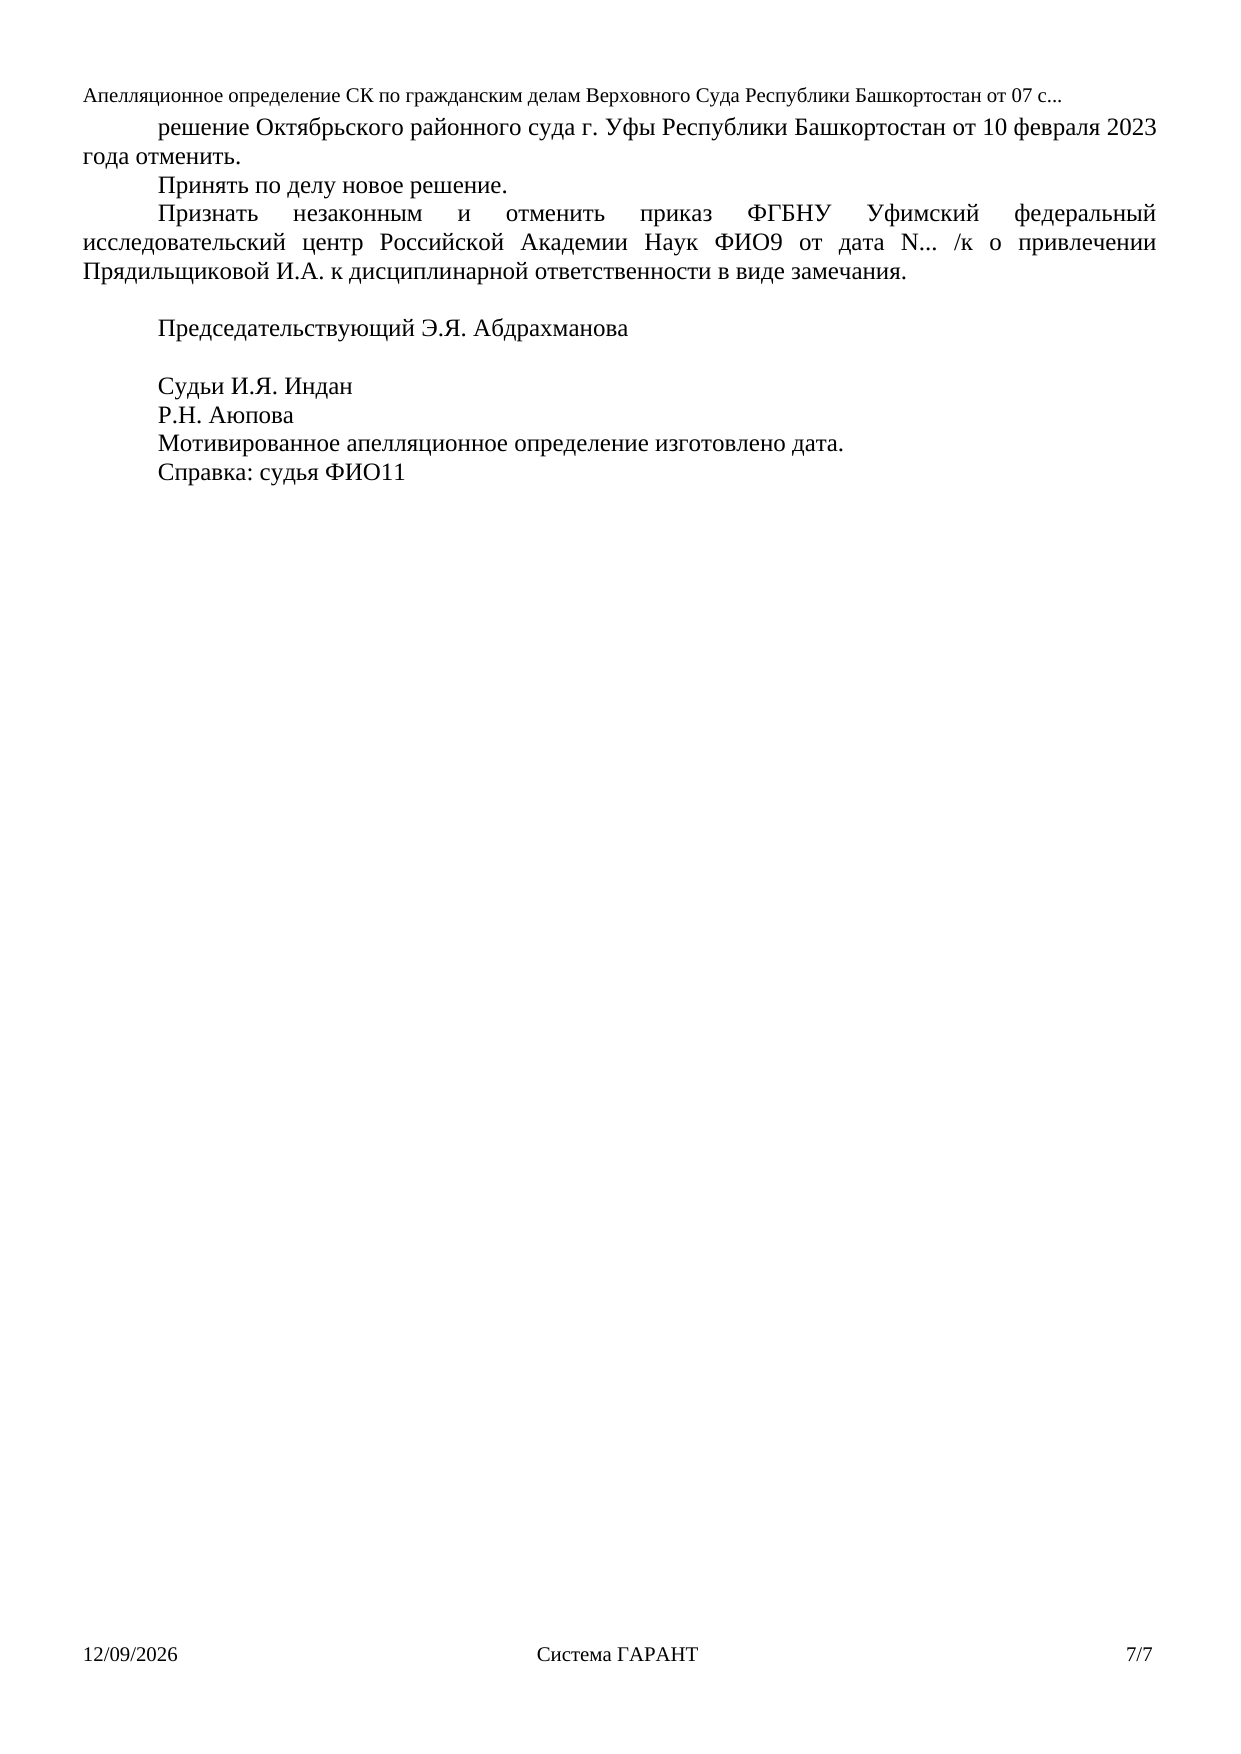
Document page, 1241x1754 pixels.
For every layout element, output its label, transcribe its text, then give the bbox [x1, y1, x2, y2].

text Признать незаконным и отменить приказ ФГБНУ Уфимский федеральный исследовательский центр Российской Академии Наук ФИО9 от дата N... /к о привлечении Прядильщиковой И.А. к дисциплинарной ответственности в виде замечания. [83, 198, 1157, 285]
text Принять по делу новое решение. [83, 170, 1157, 198]
text решение Октябрьского районного суда г. Уфы Республики Башкортостан от 10 февраля 2023 года отменить. [83, 112, 1157, 170]
text Председательствующий Э.Я. Абдрахманова [83, 313, 1157, 342]
text Р.Н. Аюпова [83, 400, 1157, 428]
text Судьи И.Я. Индан [83, 371, 1157, 400]
text Справка: судья ФИО11 [83, 457, 1157, 486]
text Мотивированное апелляционное определение изготовлено дата. [83, 428, 1157, 457]
